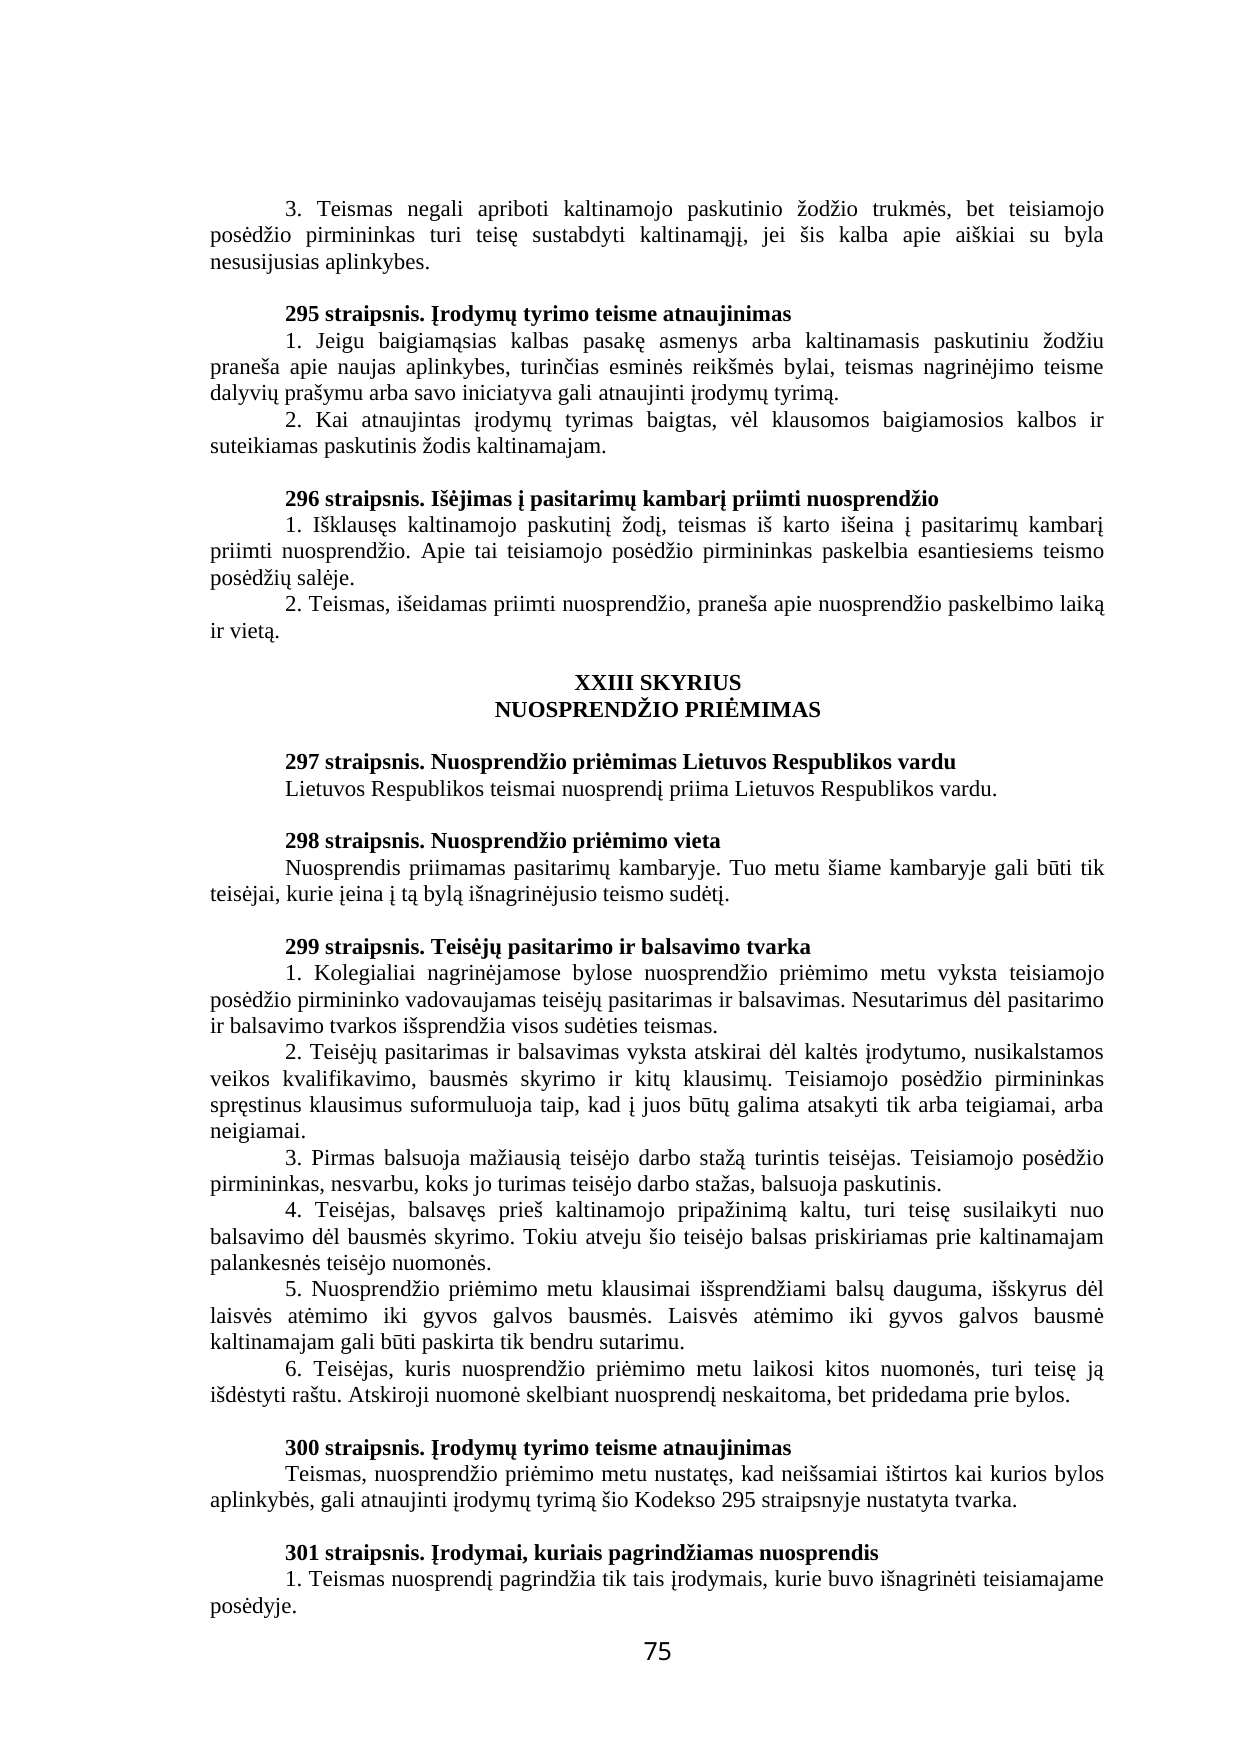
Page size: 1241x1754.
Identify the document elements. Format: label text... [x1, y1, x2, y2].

text 2. Teisėjų pasitarimas ir balsavimas vyksta atskirai dėl kaltės įrodytumo, nusikalstamos veikos kvalifikavimo, bausmės skyrimo ir kitų klausimų. Teisiamojo posėdžio pirmininkas spręstinus klausimus suformuluoja taip, kad į juos būtų galima atsakyti tik arba teigiamai, arba neigiamai. [210, 1038, 1106, 1144]
text 5. Nuosprendžio priėmimo metu klausimai išsprendžiami balsų dauguma, išskyrus dėl laisvės atėmimo iki gyvos galvos bausmės. Laisvės atėmimo iki gyvos galvos bausmė kaltinamajam gali būti paskirta tik bendru sutarimu. [210, 1276, 1106, 1354]
text 296 straipsnis. Išėjimas į pasitarimų kambarį priimti nuosprendžio [210, 485, 1106, 511]
text 2. Teismas, išeidamas priimti nuosprendžio, praneša apie nuosprendžio paskelbimo laiką ir vietą. [210, 590, 1106, 643]
text 1. Teismas nuosprendį pagrindžia tik tais įrodymais, kurie buvo išnagrinėti teisiamajame posėdyje. [210, 1565, 1106, 1618]
text 2. Kai atnaujintas įrodymų tyrimas baigtas, vėl klausomos baigiamosios kalbos ir suteikiamas paskutinis žodis kaltinamajam. [210, 406, 1106, 458]
text Lietuvos Respublikos teismai nuosprendį priima Lietuvos Respublikos vardu. [210, 775, 1106, 801]
text 1. Išklausęs kaltinamojo paskutinį žodį, teismas iš karto išeina į pasitarimų kambarį priimti nuosprendžio. Apie tai teisiamojo posėdžio pirmininkas paskelbia esantiesiems teismo posėdžių salėje. [210, 511, 1106, 590]
text 1. Kolegialiai nagrinėjamose bylose nuosprendžio priėmimo metu vyksta teisiamojo posėdžio pirmininko vadovaujamas teisėjų pasitarimas ir balsavimas. Nesutarimus dėl pasitarimo ir balsavimo tvarkos išsprendžia visos sudėties teismas. [210, 959, 1106, 1038]
text 299 straipsnis. Teisėjų pasitarimo ir balsavimo tvarka [210, 933, 1106, 959]
text Teismas, nuosprendžio priėmimo metu nustatęs, kad neišsamiai ištirtos kai kurios bylos aplinkybės, gali atnaujinti įrodymų tyrimą šio Kodekso 295 straipsnyje nustatyta tvarka. [210, 1460, 1106, 1513]
text Nuosprendis priimamas pasitarimų kambaryje. Tuo metu šiame kambaryje gali būti tik teisėjai, kurie įeina į tą bylą išnagrinėjusio teismo sudėtį. [210, 854, 1106, 907]
subtitle XXIII skyrius [210, 669, 1106, 696]
text 300 straipsnis. Įrodymų tyrimo teisme atnaujinimas [210, 1434, 1106, 1460]
text 1. Jeigu baigiamąsias kalbas pasakę asmenys arba kaltinamasis paskutiniu žodžiu praneša apie naujas aplinkybes, turinčias esminės reikšmės bylai, teismas nagrinėjimo teisme dalyvių prašymu arba savo iniciatyva gali atnaujinti įrodymų tyrimą. [210, 327, 1106, 406]
text 297 straipsnis. Nuosprendžio priėmimas Lietuvos Respublikos vardu [210, 748, 1106, 775]
text 301 straipsnis. Įrodymai, kuriais pagrindžiamas nuosprendis [210, 1539, 1106, 1565]
text 298 straipsnis. Nuosprendžio priėmimo vieta [210, 827, 1106, 854]
text 3. Teismas negali apriboti kaltinamojo paskutinio žodžio trukmės, bet teisiamojo posėdžio pirmininkas turi teisę sustabdyti kaltinamąjį, jei šis kalba apie aiškiai su byla nesusijusias aplinkybes. [210, 195, 1106, 274]
text Nuosprendžio priėmimas [210, 696, 1106, 722]
text 295 straipsnis. Įrodymų tyrimo teisme atnaujinimas [210, 300, 1106, 327]
text 6. Teisėjas, kuris nuosprendžio priėmimo metu laikosi kitos nuomonės, turi teisę ją išdėstyti raštu. Atskiroji nuomonė skelbiant nuosprendį neskaitoma, bet pridedama prie bylos. [210, 1354, 1106, 1407]
text 3. Pirmas balsuoja mažiausią teisėjo darbo stažą turintis teisėjas. Teisiamojo posėdžio pirmininkas, nesvarbu, koks jo turimas teisėjo darbo stažas, balsuoja paskutinis. [210, 1144, 1106, 1196]
text 4. Teisėjas, balsavęs prieš kaltinamojo pripažinimą kaltu, turi teisę susilaikyti nuo balsavimo dėl bausmės skyrimo. Tokiu atveju šio teisėjo balsas priskiriamas prie kaltinamajam palankesnės teisėjo nuomonės. [210, 1196, 1106, 1276]
